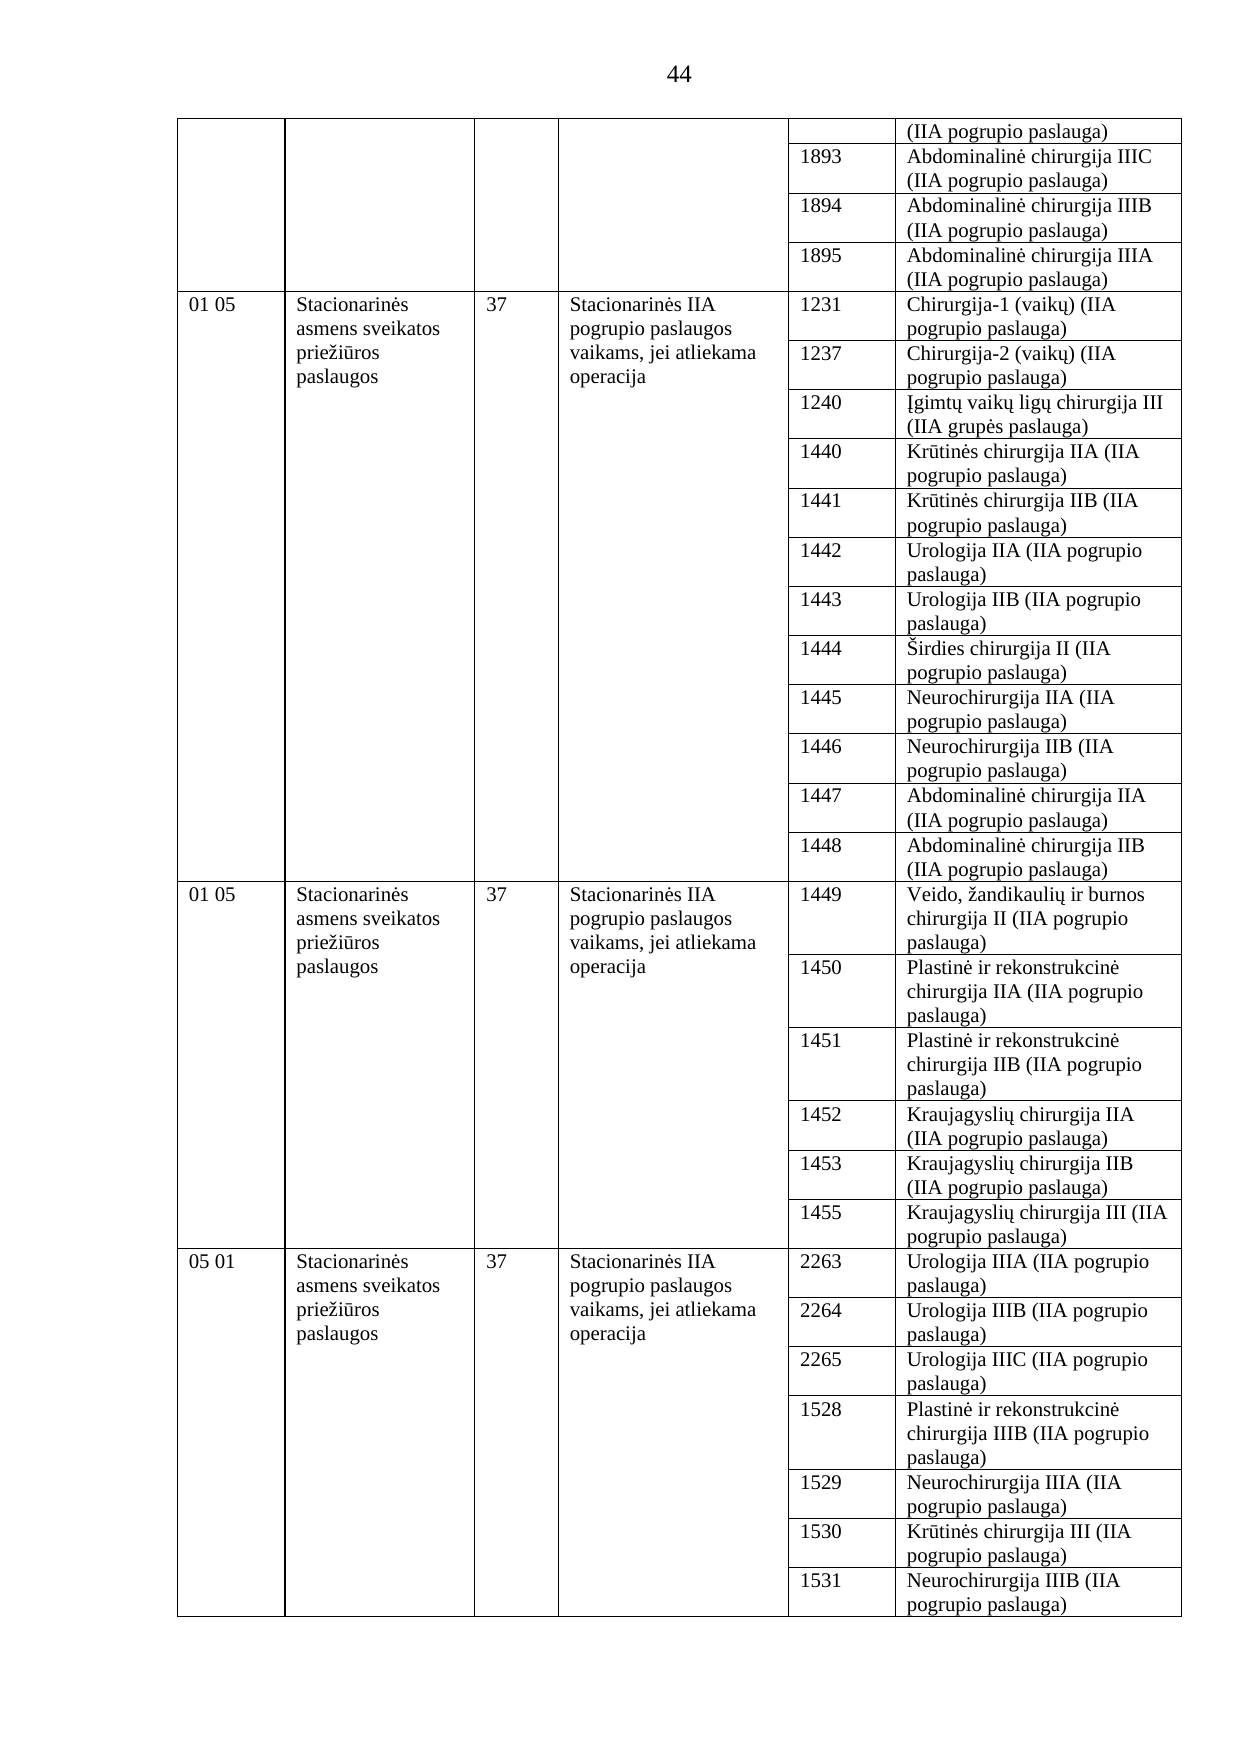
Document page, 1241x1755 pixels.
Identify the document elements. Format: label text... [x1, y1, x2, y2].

table_cell Kraujagyslių chirurgija IIA (IIA pogrupio paslauga) [896, 1101, 1181, 1149]
table_cell Chirurgija-1 (vaikų) (IIA pogrupio paslauga) [896, 292, 1181, 340]
table_cell 1453 [789, 1151, 895, 1199]
table_cell Širdies chirurgija II (IIA pogrupio paslauga) [896, 636, 1181, 684]
table_cell 37 [475, 882, 558, 1248]
table_cell Stacionarinės asmens sveikatos priežiūros paslaugos [286, 292, 474, 881]
table_cell 1895 [789, 243, 895, 291]
table_cell 1455 [789, 1200, 895, 1248]
table_cell 1237 [789, 341, 895, 389]
table_cell 1452 [789, 1101, 895, 1149]
table_cell 2263 [789, 1249, 895, 1297]
table_cell Krūtinės chirurgija III (IIA pogrupio paslauga) [896, 1519, 1181, 1567]
table_cell Urologija IIA (IIA pogrupio paslauga) [896, 538, 1181, 586]
table_cell 1531 [789, 1568, 895, 1616]
table_cell 1231 [789, 292, 895, 340]
table_cell Kraujagyslių chirurgija IIB (IIA pogrupio paslauga) [896, 1151, 1181, 1199]
table_cell Veido, žandikaulių ir burnos chirurgija II (IIA pogrupio paslauga) [896, 882, 1181, 954]
table_cell Plastinė ir rekonstrukcinė chirurgija IIB (IIA pogrupio paslauga) [896, 1028, 1181, 1100]
table_cell 1240 [789, 390, 895, 438]
table_cell 05 01 [178, 1249, 284, 1616]
table_cell 1894 [789, 194, 895, 242]
table_cell Abdominalinė chirurgija IIA (IIA pogrupio paslauga) [896, 784, 1181, 832]
table_cell Krūtinės chirurgija IIB (IIA pogrupio paslauga) [896, 489, 1181, 537]
table_cell Urologija IIIB (IIA pogrupio paslauga) [896, 1298, 1181, 1346]
table_cell 2265 [789, 1347, 895, 1395]
table_cell Stacionarinės asmens sveikatos priežiūros paslaugos [286, 1249, 474, 1616]
table_cell 1442 [789, 538, 895, 586]
table_cell Krūtinės chirurgija IIA (IIA pogrupio paslauga) [896, 439, 1181, 487]
table_cell Abdominalinė chirurgija IIIC (IIA pogrupio paslauga) [896, 144, 1181, 192]
table_cell 1445 [789, 685, 895, 733]
table_cell 1448 [789, 833, 895, 881]
table_cell 1446 [789, 734, 895, 782]
table_cell Urologija IIIC (IIA pogrupio paslauga) [896, 1347, 1181, 1395]
table_cell 1443 [789, 587, 895, 635]
table_cell 2264 [789, 1298, 895, 1346]
table_cell Abdominalinė chirurgija IIB (IIA pogrupio paslauga) [896, 833, 1181, 881]
table_cell Kraujagyslių chirurgija III (IIA pogrupio paslauga) [896, 1200, 1181, 1248]
table_cell 1444 [789, 636, 895, 684]
table_cell Plastinė ir rekonstrukcinė chirurgija IIIB (IIA pogrupio paslauga) [896, 1396, 1181, 1469]
table_cell 1441 [789, 489, 895, 537]
table_cell Plastinė ir rekonstrukcinė chirurgija IIA (IIA pogrupio paslauga) [896, 955, 1181, 1027]
table_cell [559, 119, 788, 291]
table_cell [475, 119, 558, 291]
table_cell Urologija IIB (IIA pogrupio paslauga) [896, 587, 1181, 635]
table_cell [178, 119, 284, 291]
table_cell Urologija IIIA (IIA pogrupio paslauga) [896, 1249, 1181, 1297]
table_cell Neurochirurgija IIA (IIA pogrupio paslauga) [896, 685, 1181, 733]
table_cell (IIA pogrupio paslauga) [896, 119, 1181, 143]
table_cell Stacionarinės IIA pogrupio paslaugos vaikams, jei atliekama operacija [559, 882, 788, 1248]
table_cell 1449 [789, 882, 895, 954]
table_cell Neurochirurgija IIIB (IIA pogrupio paslauga) [896, 1568, 1181, 1616]
table_cell 1447 [789, 784, 895, 832]
table_cell Stacionarinės IIA pogrupio paslaugos vaikams, jei atliekama operacija [559, 1249, 788, 1616]
table_cell 37 [475, 292, 558, 881]
table_cell 37 [475, 1249, 558, 1616]
table_cell [789, 119, 895, 143]
table_cell Abdominalinė chirurgija IIIA (IIA pogrupio paslauga) [896, 243, 1181, 291]
table_cell Abdominalinė chirurgija IIIB (IIA pogrupio paslauga) [896, 194, 1181, 242]
table_cell [286, 119, 474, 291]
table_cell 1530 [789, 1519, 895, 1567]
table_cell Chirurgija-2 (vaikų) (IIA pogrupio paslauga) [896, 341, 1181, 389]
table_cell 1528 [789, 1396, 895, 1469]
table_cell Neurochirurgija IIIA (IIA pogrupio paslauga) [896, 1470, 1181, 1518]
table_cell 1451 [789, 1028, 895, 1100]
table_cell Stacionarinės IIA pogrupio paslaugos vaikams, jei atliekama operacija [559, 292, 788, 881]
table_cell Neurochirurgija IIB (IIA pogrupio paslauga) [896, 734, 1181, 782]
table_cell Stacionarinės asmens sveikatos priežiūros paslaugos [286, 882, 474, 1248]
table_cell 1450 [789, 955, 895, 1027]
table_cell 01 05 [178, 882, 284, 1248]
table_cell 01 05 [178, 292, 284, 881]
table_cell 1529 [789, 1470, 895, 1518]
table_cell 1440 [789, 439, 895, 487]
table_cell 1893 [789, 144, 895, 192]
table_cell Įgimtų vaikų ligų chirurgija III (IIA grupės paslauga) [896, 390, 1181, 438]
